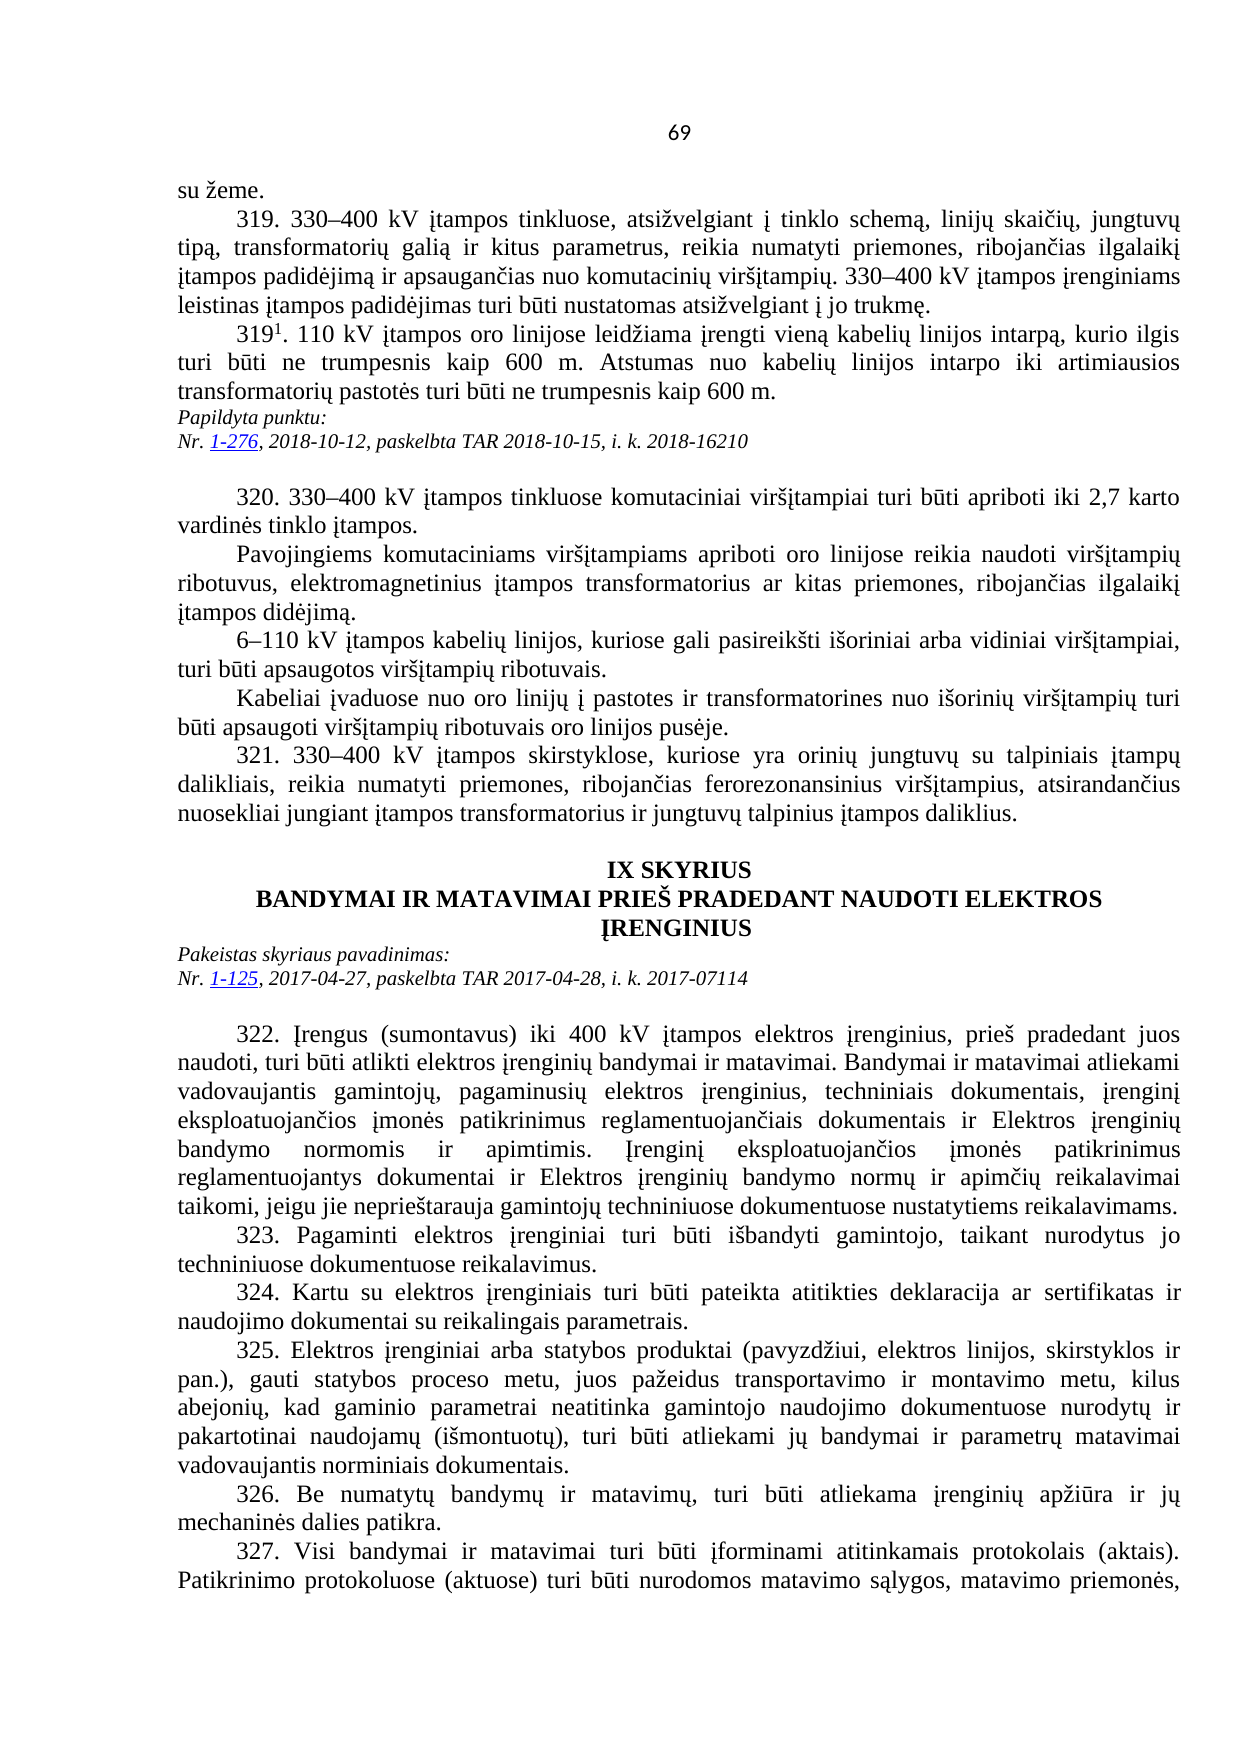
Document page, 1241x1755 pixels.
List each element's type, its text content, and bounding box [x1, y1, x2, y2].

text 6–110 kV įtampos kabelių linijos, kuriose gali pasireikšti išoriniai arba vidiniai viršįtampiai, turi būti apsaugotos viršįtampių ribotuvais. [177, 626, 1181, 683]
text Kabeliai įvaduose nuo oro linijų į pastotes ir transformatorines nuo išorinių viršįtampių turi būti apsaugoti viršįtampių ribotuvais oro linijos pusėje. [177, 683, 1181, 741]
text 325. Elektros įrenginiai arba statybos produktai (pavyzdžiui, elektros linijos, skirstyklos ir pan.), gauti statybos proceso metu, juos pažeidus transportavimo ir montavimo metu, kilus abejonių, kad gaminio parametrai neatitinka gamintojo naudojimo dokumentuose nurodytų ir pakartotinai naudojamų (išmontuotų), turi būti atliekami jų bandymai ir parametrų matavimai vadovaujantis norminiais dokumentais. [177, 1335, 1181, 1479]
text 327. Visi bandymai ir matavimai turi būti įforminami atitinkamais protokolais (aktais). Patikrinimo protokoluose (aktuose) turi būti nurodomos matavimo sąlygos, matavimo priemonės, [177, 1536, 1181, 1594]
text 322. Įrengus (sumontavus) iki 400 kV įtampos elektros įrenginius, prieš pradedant juos naudoti, turi būti atlikti elektros įrenginių bandymai ir matavimai. Bandymai ir matavimai atliekami vadovaujantis gamintojų, pagaminusių elektros įrenginius, techniniais dokumentais, įrenginį eksploatuojančios įmonės patikrinimus reglamentuojančiais dokumentais ir Elektros įrenginių bandymo normomis ir apimtimis. Įrenginį eksploatuojančios įmonės patikrinimus reglamentuojantys dokumentai ir Elektros įrenginių bandymo normų ir apimčių reikalavimai taikomi, jeigu jie neprieštarauja gamintojų techniniuose dokumentuose nustatytiems reikalavimams. [177, 1019, 1181, 1220]
text 321. 330–400 kV įtampos skirstyklose, kuriose yra orinių jungtuvų su talpiniais įtampų dalikliais, reikia numatyti priemones, ribojančias ferorezonansinius viršįtampius, atsirandančius nuosekliai jungiant įtampos transformatorius ir jungtuvų talpinius įtampos daliklius. [177, 741, 1181, 827]
text IX SKYRIUS [177, 856, 1181, 884]
text 323. Pagaminti elektros įrenginiai turi būti išbandyti gamintojo, taikant nurodytus jo techniniuose dokumentuose reikalavimus. [177, 1220, 1181, 1277]
text su žeme. [177, 175, 1181, 204]
text 326. Be numatytų bandymų ir matavimų, turi būti atliekama įrenginių apžiūra ir jų mechaninės dalies patikra. [177, 1479, 1181, 1536]
text 3191. 110 kV įtampos oro linijose leidžiama įrengti vieną kabelių linijos intarpą, kurio ilgis turi būti ne trumpesnis kaip 600 m. Atstumas nuo kabelių linijos intarpo iki artimiausios transformatorių pastotės turi būti ne trumpesnis kaip 600 m. [177, 319, 1181, 405]
text Nr. 1-276, 2018-10-12, paskelbta TAR 2018-10-15, i. k. 2018-16210 [177, 429, 1181, 453]
text BANDYMAI IR MATAVIMAI PRIEŠ PRADEDANT NAUDOTI ELEKTROS ĮRENGINIUS [177, 884, 1181, 942]
text Pakeistas skyriaus pavadinimas: [177, 942, 1181, 966]
text 324. Kartu su elektros įrenginiais turi būti pateikta atitikties deklaracija ar sertifikatas ir naudojimo dokumentai su reikalingais parametrais. [177, 1277, 1181, 1335]
text Nr. 1-125, 2017-04-27, paskelbta TAR 2017-04-28, i. k. 2017-07114 [177, 966, 1181, 990]
text 319. 330–400 kV įtampos tinkluose, atsižvelgiant į tinklo schemą, linijų skaičių, jungtuvų tipą, transformatorių galią ir kitus parametrus, reikia numatyti priemones, ribojančias ilgalaikį įtampos padidėjimą ir apsaugančias nuo komutacinių viršįtampių. 330–400 kV įtampos įrenginiams leistinas įtampos padidėjimas turi būti nustatomas atsižvelgiant į jo trukmę. [177, 204, 1181, 319]
text 320. 330–400 kV įtampos tinkluose komutaciniai viršįtampiai turi būti apriboti iki 2,7 karto vardinės tinklo įtampos. [177, 482, 1181, 539]
text Papildyta punktu: [177, 405, 1181, 429]
text Pavojingiems komutaciniams viršįtampiams apriboti oro linijose reikia naudoti viršįtampių ribotuvus, elektromagnetinius įtampos transformatorius ar kitas priemones, ribojančias ilgalaikį įtampos didėjimą. [177, 539, 1181, 626]
